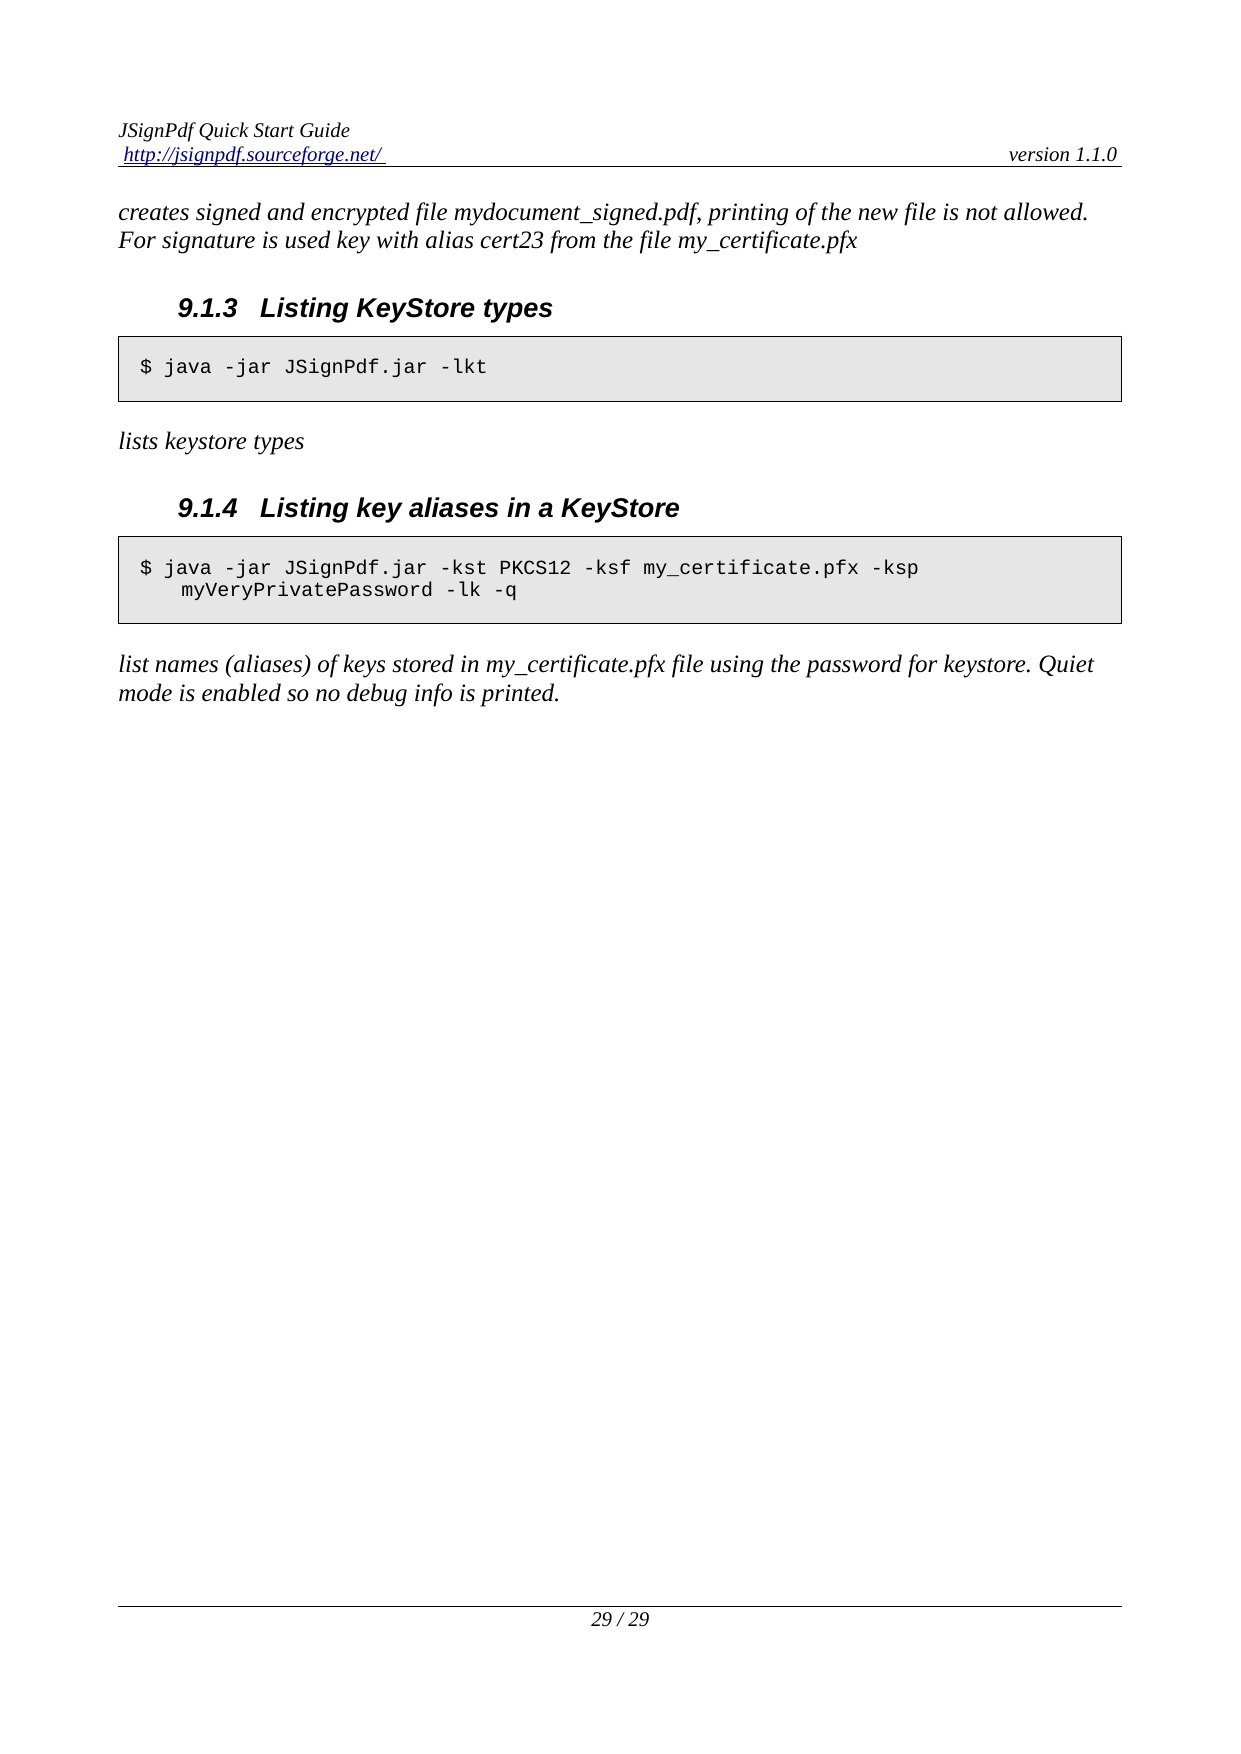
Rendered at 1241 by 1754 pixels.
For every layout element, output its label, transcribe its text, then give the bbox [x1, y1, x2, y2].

subtitle Listing KeyStore types [177, 292, 1122, 323]
text lists keystore types [118, 426, 1122, 454]
text creates signed and encrypted file mydocument_signed.pdf, printing of the new file is not allowed. For signature is used key with alias cert23 from the file my_certificate.pfx [118, 197, 1122, 254]
text $ java -jar JSignPdf.jar -lkt [119, 337, 1121, 401]
text $ java -jar JSignPdf.jar -kst PKCS12 -ksf my_certificate.pfx -ksp myVeryPrivatePassword -lk -q [119, 537, 1121, 623]
text list names (aliases) of keys stored in my_certificate.pfx file using the password for keystore. Quiet mode is enabled so no debug info is printed. [118, 649, 1122, 706]
subtitle Listing key aliases in a KeyStore [177, 492, 1122, 523]
